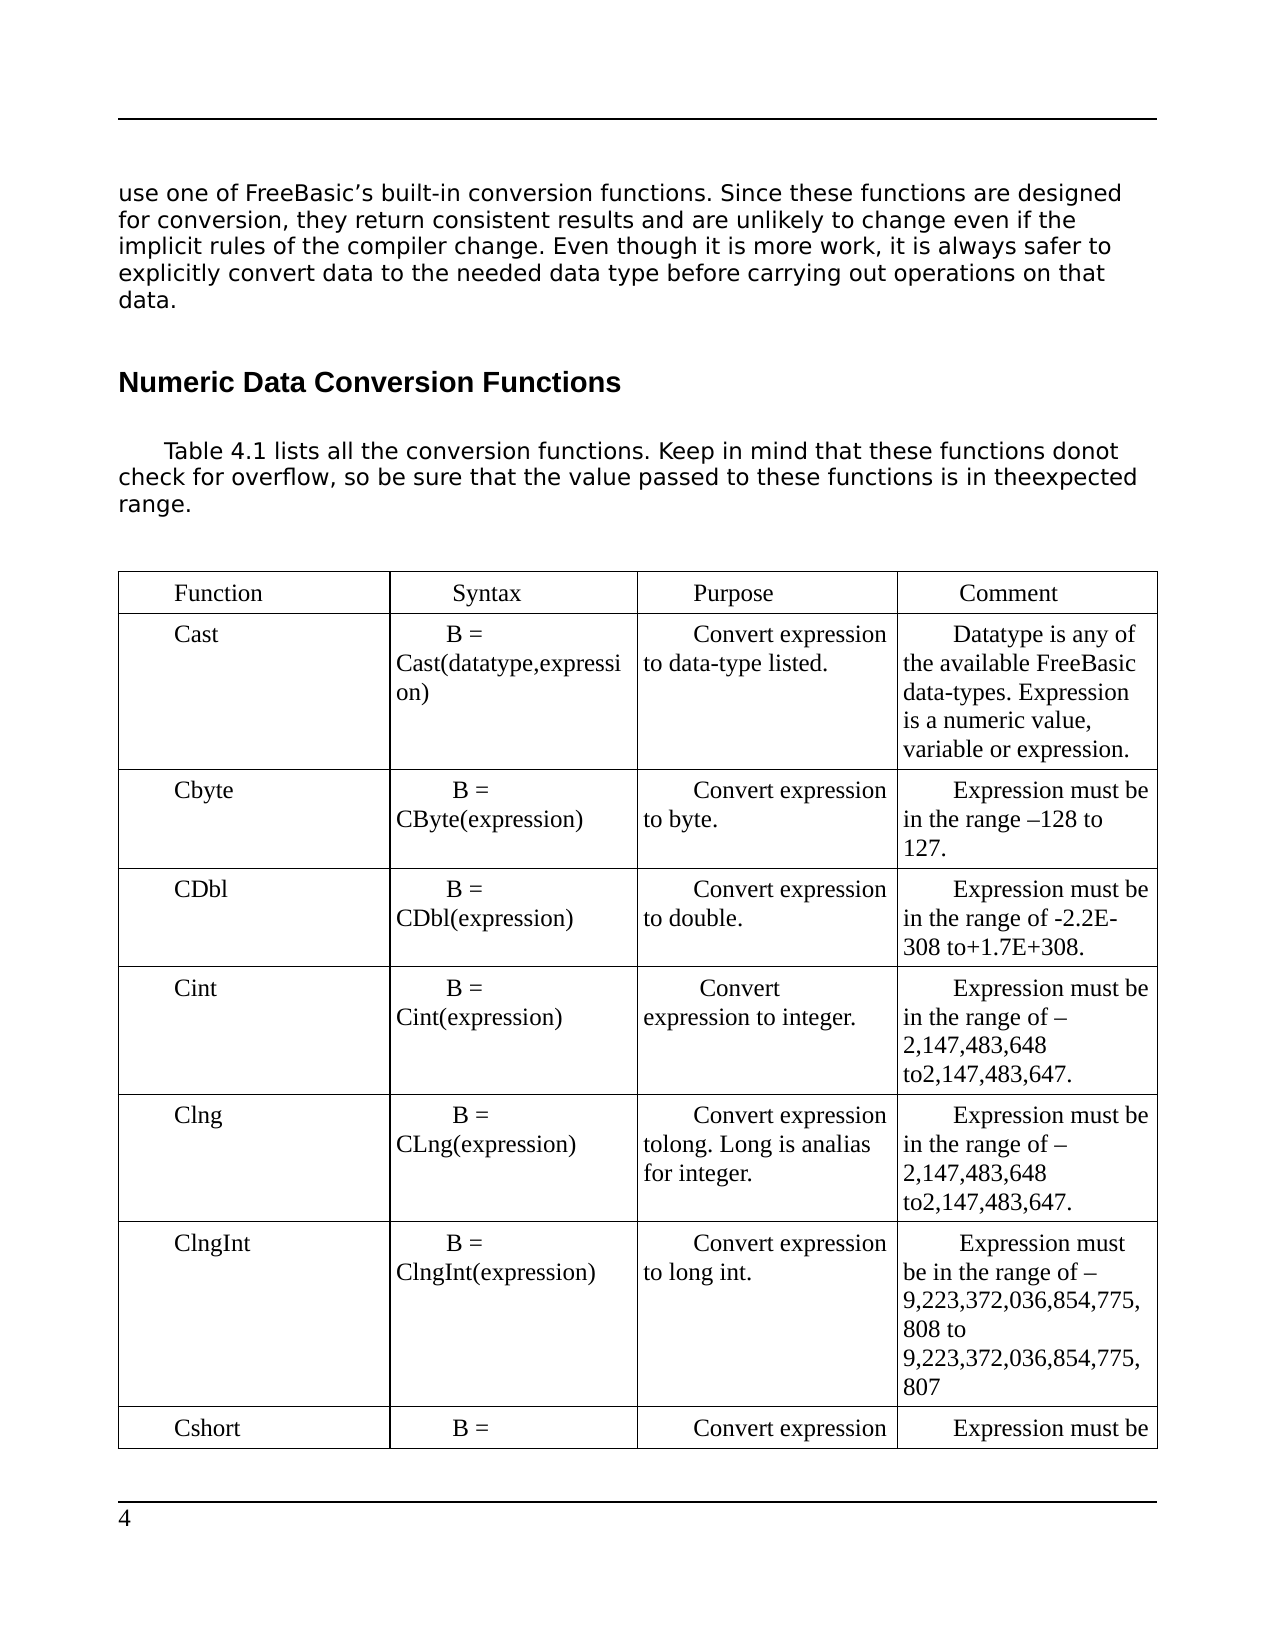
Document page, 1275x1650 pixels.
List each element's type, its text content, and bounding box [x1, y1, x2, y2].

text Table 4.1 lists all the conversion functions. Keep in mind that these functions donot check for overflow, so be sure that the value passed to these functions is in theexpected range. [118, 438, 1157, 518]
table_cell Expression must be in the range of –9,223,372,036,854,775,808 to 9,223,372,036,854,775,807 [898, 1222, 1157, 1406]
table_cell Convert expression to data-type listed. [638, 614, 897, 769]
table_cell Datatype is any of the available FreeBasic data-types. Expression is a numeric value, variable or expression. [898, 614, 1157, 769]
table_cell Expression must be in the range of -2.2E-308 to+1.7E+308. [898, 869, 1157, 966]
table_cell Cint [119, 967, 389, 1094]
text use one of FreeBasic’s built-in conversion functions. Since these functions are designed for conversion, they return consistent results and are unlikely to change even if the implicit rules of the compiler change. Even though it is more work, it is always safer to explicitly convert data to the needed data type before carrying out operations on that data. [118, 180, 1157, 313]
table_header Function [119, 572, 389, 612]
table_cell B = Cast(datatype,expression) [391, 614, 637, 769]
table_cell Convert expression tolong. Long is analias for integer. [638, 1095, 897, 1221]
table_cell B = CLng(expression) [391, 1095, 637, 1221]
table_cell Expression must be in the range of –2,147,483,648 to2,147,483,647. [898, 967, 1157, 1094]
table_cell B = Cint(expression) [391, 967, 637, 1094]
table_cell B = ClngInt(expression) [391, 1222, 637, 1406]
table_cell Expression must be [898, 1407, 1157, 1447]
table_cell B = CDbl(expression) [391, 869, 637, 966]
table_cell Expression must be in the range of –2,147,483,648 to2,147,483,647. [898, 1095, 1157, 1221]
table_cell Convert expression to integer. [638, 967, 897, 1094]
table_cell Convert expression to double. [638, 869, 897, 966]
table_cell B = CByte(expression) [391, 770, 637, 867]
table_header Purpose [638, 572, 897, 612]
table_cell Expression must be in the range –128 to 127. [898, 770, 1157, 867]
table_cell Convert expression to byte. [638, 770, 897, 867]
table_cell Clng [119, 1095, 389, 1221]
table_cell CDbl [119, 869, 389, 966]
table_cell Cbyte [119, 770, 389, 867]
table_cell Cshort [119, 1407, 389, 1447]
table_cell ClngInt [119, 1222, 389, 1406]
table_cell B = [391, 1407, 637, 1447]
table_cell Convert expression [638, 1407, 897, 1447]
subtitle Numeric Data Conversion Functions [118, 365, 1157, 399]
table_header Syntax [391, 572, 637, 612]
table_cell Cast [119, 614, 389, 769]
table_cell Convert expression to long int. [638, 1222, 897, 1406]
table_header Comment [898, 572, 1157, 612]
